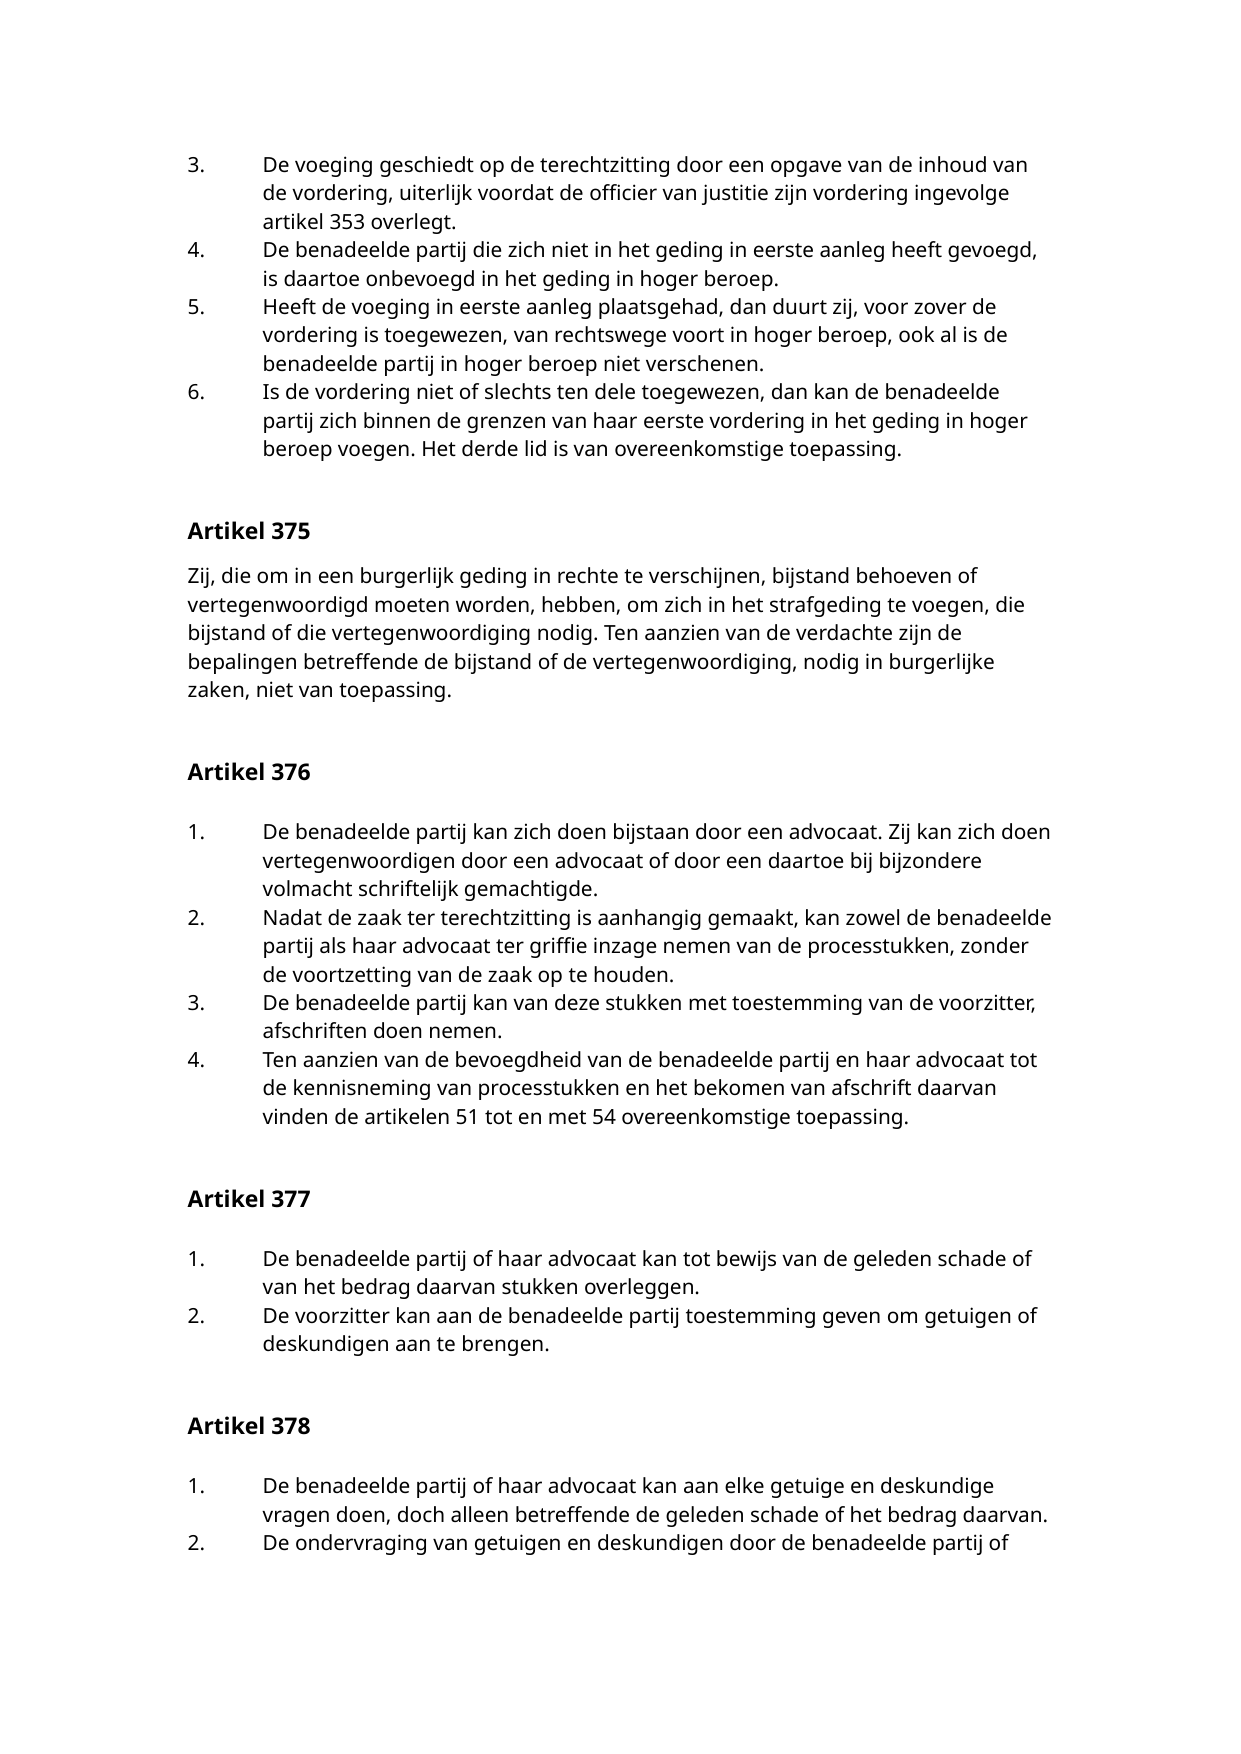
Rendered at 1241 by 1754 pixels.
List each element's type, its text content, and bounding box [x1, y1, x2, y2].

list De benadeelde partij kan van deze stukken met toestemming van de voorzitter, afschriften doen nemen. [187, 988, 1053, 1045]
list De benadeelde partij of haar advocaat kan aan elke getuige en deskundige vragen doen, doch alleen betreffende de geleden schade of het bedrag daarvan. [187, 1472, 1053, 1528]
subtitle Artikel 378 [187, 1410, 1053, 1442]
subtitle Artikel 377 [187, 1183, 1053, 1214]
list Nadat de zaak ter terechtzitting is aanhangig gemaakt, kan zowel de benadeelde partij als haar advocaat ter griffie inzage nemen van de processtukken, zonder de voortzetting van de zaak op te houden. [187, 903, 1053, 988]
list Is de vordering niet of slechts ten dele toegewezen, dan kan de benadeelde partij zich binnen de grenzen van haar eerste vordering in het geding in hoger beroep voegen. Het derde lid is van overeenkomstige toepassing. [187, 377, 1053, 463]
subtitle Artikel 376 [187, 756, 1053, 787]
list De voorzitter kan aan de benadeelde partij toestemming geven om getuigen of deskundigen aan te brengen. [187, 1301, 1053, 1358]
list De benadeelde partij die zich niet in het geding in eerste aanleg heeft gevoegd, is daartoe onbevoegd in het geding in hoger beroep. [187, 235, 1053, 292]
list Ten aanzien van de bevoegdheid van de benadeelde partij en haar advocaat tot de kennisneming van processtukken en het bekomen van afschrift daarvan vinden de artikelen 51 tot en met 54 overeenkomstige toepassing. [187, 1045, 1053, 1130]
subtitle Artikel 375 [187, 515, 1053, 547]
list De benadeelde partij of haar advocaat kan tot bewijs van de geleden schade of van het bedrag daarvan stukken overleggen. [187, 1244, 1053, 1301]
list Heeft de voeging in eerste aanleg plaatsgehad, dan duurt zij, voor zover de vordering is toegewezen, van rechtswege voort in hoger beroep, ook al is de benadeelde partij in hoger beroep niet verschenen. [187, 292, 1053, 377]
list De benadeelde partij kan zich doen bijstaan door een advocaat. Zij kan zich doen vertegenwoordigen door een advocaat of door een daartoe bij bijzondere volmacht schriftelijk gemachtigde. [187, 817, 1053, 903]
text Zij, die om in een burgerlijk geding in rechte te verschijnen, bijstand behoeven of vertegenwoordigd moeten worden, hebben, om zich in het strafgeding te voegen, die bijstand of die vertegenwoordiging nodig. Ten aanzien van de verdachte zijn de bepalingen betreffende de bijstand of de vertegenwoordiging, nodig in burgerlijke zaken, niet van toepassing. [187, 562, 1053, 704]
list De ondervraging van getuigen en deskundigen door de benadeelde partij of [187, 1528, 1053, 1557]
list De voeging geschiedt op de terechtzitting door een opgave van de inhoud van de vordering, uiterlijk voordat de officier van justitie zijn vordering ingevolge artikel 353 overlegt. [187, 150, 1053, 235]
